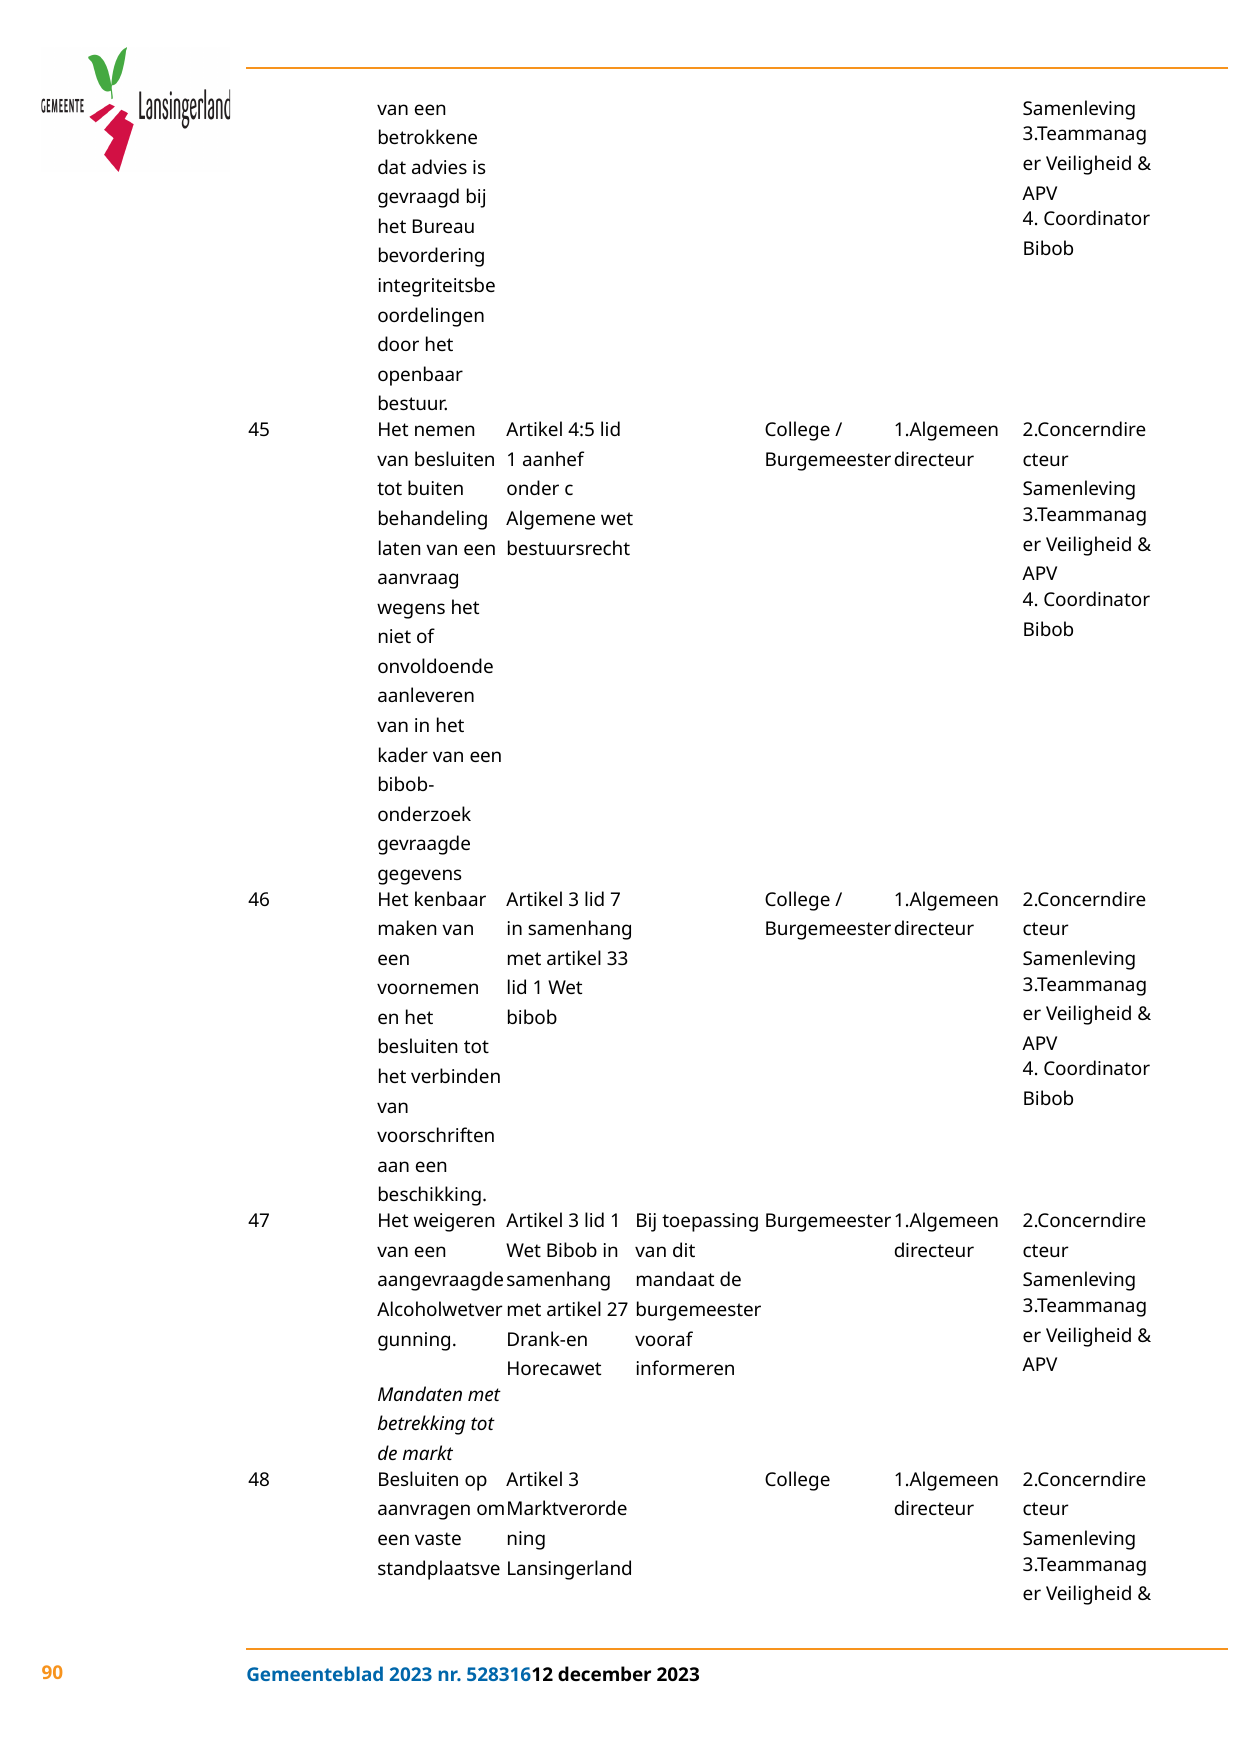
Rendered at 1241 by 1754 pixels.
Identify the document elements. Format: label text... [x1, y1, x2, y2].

table_cell Het nemen van besluiten tot buiten behandeling laten van een aanvraag wegens het niet of onvoldoende aanleveren van in het kader van een bibob-onderzoek gevraagde gegevens [377, 416, 506, 886]
table_cell 1.Algemeen directeur [894, 416, 1022, 886]
table_cell 3.Teammanager Veiligheid & [1023, 1551, 1152, 1606]
table_cell 4. Coordinator Bibob [1023, 1056, 1152, 1207]
table_cell Bij toepassing van dit mandaat de burgemeester vooraf informeren [635, 1208, 764, 1381]
table_cell [248, 1381, 377, 1466]
table_cell 1.Algemeen directeur [894, 1466, 1022, 1606]
table_cell Het kenbaar maken van een voornemen en het besluiten tot het verbinden van voorschriften aan een beschikking. [377, 886, 506, 1207]
table_cell 2.Concerndirecteur Samenleving [1023, 1466, 1152, 1551]
table_cell 1.Algemeen directeur [894, 1208, 1022, 1381]
table_cell 4. Coordinator Bibob [1023, 586, 1152, 886]
table_cell Besluiten op aanvragen om een vaste standplaatsve [377, 1466, 506, 1606]
table_cell Mandaten met betrekking tot de markt [377, 1381, 506, 1466]
table_cell van een betrokkene dat advies is gevraagd bij het Bureau bevordering integriteitsbeoordelingen door het openbaar bestuur. [377, 95, 506, 416]
table_cell [1023, 1381, 1152, 1466]
table_cell [894, 1381, 1022, 1466]
table_cell [764, 1381, 893, 1466]
table_cell [635, 1381, 764, 1466]
table_cell College [764, 1466, 893, 1606]
table_cell Het weigeren van een aangevraagde Alcoholwetvergunning. [377, 1208, 506, 1381]
table_cell [635, 1466, 764, 1606]
table_cell [764, 95, 893, 416]
table_cell 2.Concerndirecteur Samenleving [1023, 1208, 1152, 1292]
table_cell [635, 95, 764, 416]
table_cell 3.Teammanager Veiligheid & APV [1023, 1292, 1152, 1381]
table_cell Burgemeester [764, 1208, 893, 1381]
table_cell College / Burgemeester [764, 416, 893, 886]
table_cell 2.Concerndirecteur Samenleving [1023, 886, 1152, 971]
table_cell 3.Teammanager Veiligheid & APV [1023, 971, 1152, 1056]
table_cell 2.Concerndirecteur Samenleving [1023, 416, 1152, 501]
table_cell 48 [248, 1466, 377, 1606]
table_cell [506, 95, 635, 416]
table_cell [635, 886, 764, 1207]
table_cell Artikel 4:5 lid 1 aanhef onder c Algemene wet bestuursrecht [506, 416, 635, 886]
table_cell [635, 416, 764, 886]
table_cell Artikel 3 lid 1 Wet Bibob in samenhang met artikel 27 Drank-en Horecawet [506, 1208, 635, 1381]
table_cell 3.Teammanager Veiligheid & APV [1023, 501, 1152, 586]
table_cell 45 [248, 416, 377, 886]
table_cell 46 [248, 886, 377, 1207]
table_cell 1.Algemeen directeur [894, 886, 1022, 1207]
picture [41, 47, 231, 172]
table_cell College / Burgemeester [764, 886, 893, 1207]
table_cell Artikel 3 Marktverordening Lansingerland [506, 1466, 635, 1606]
table_cell 4. Coordinator Bibob [1023, 205, 1152, 416]
table_cell 47 [248, 1208, 377, 1381]
table_cell Artikel 3 lid 7 in samenhang met artikel 33 lid 1 Wet bibob [506, 886, 635, 1207]
table_cell 3.Teammanager Veiligheid & APV [1023, 121, 1152, 205]
table_cell [894, 95, 1022, 416]
table_cell Samenleving [1023, 95, 1152, 121]
table_cell [506, 1381, 635, 1466]
table_cell [248, 95, 377, 416]
